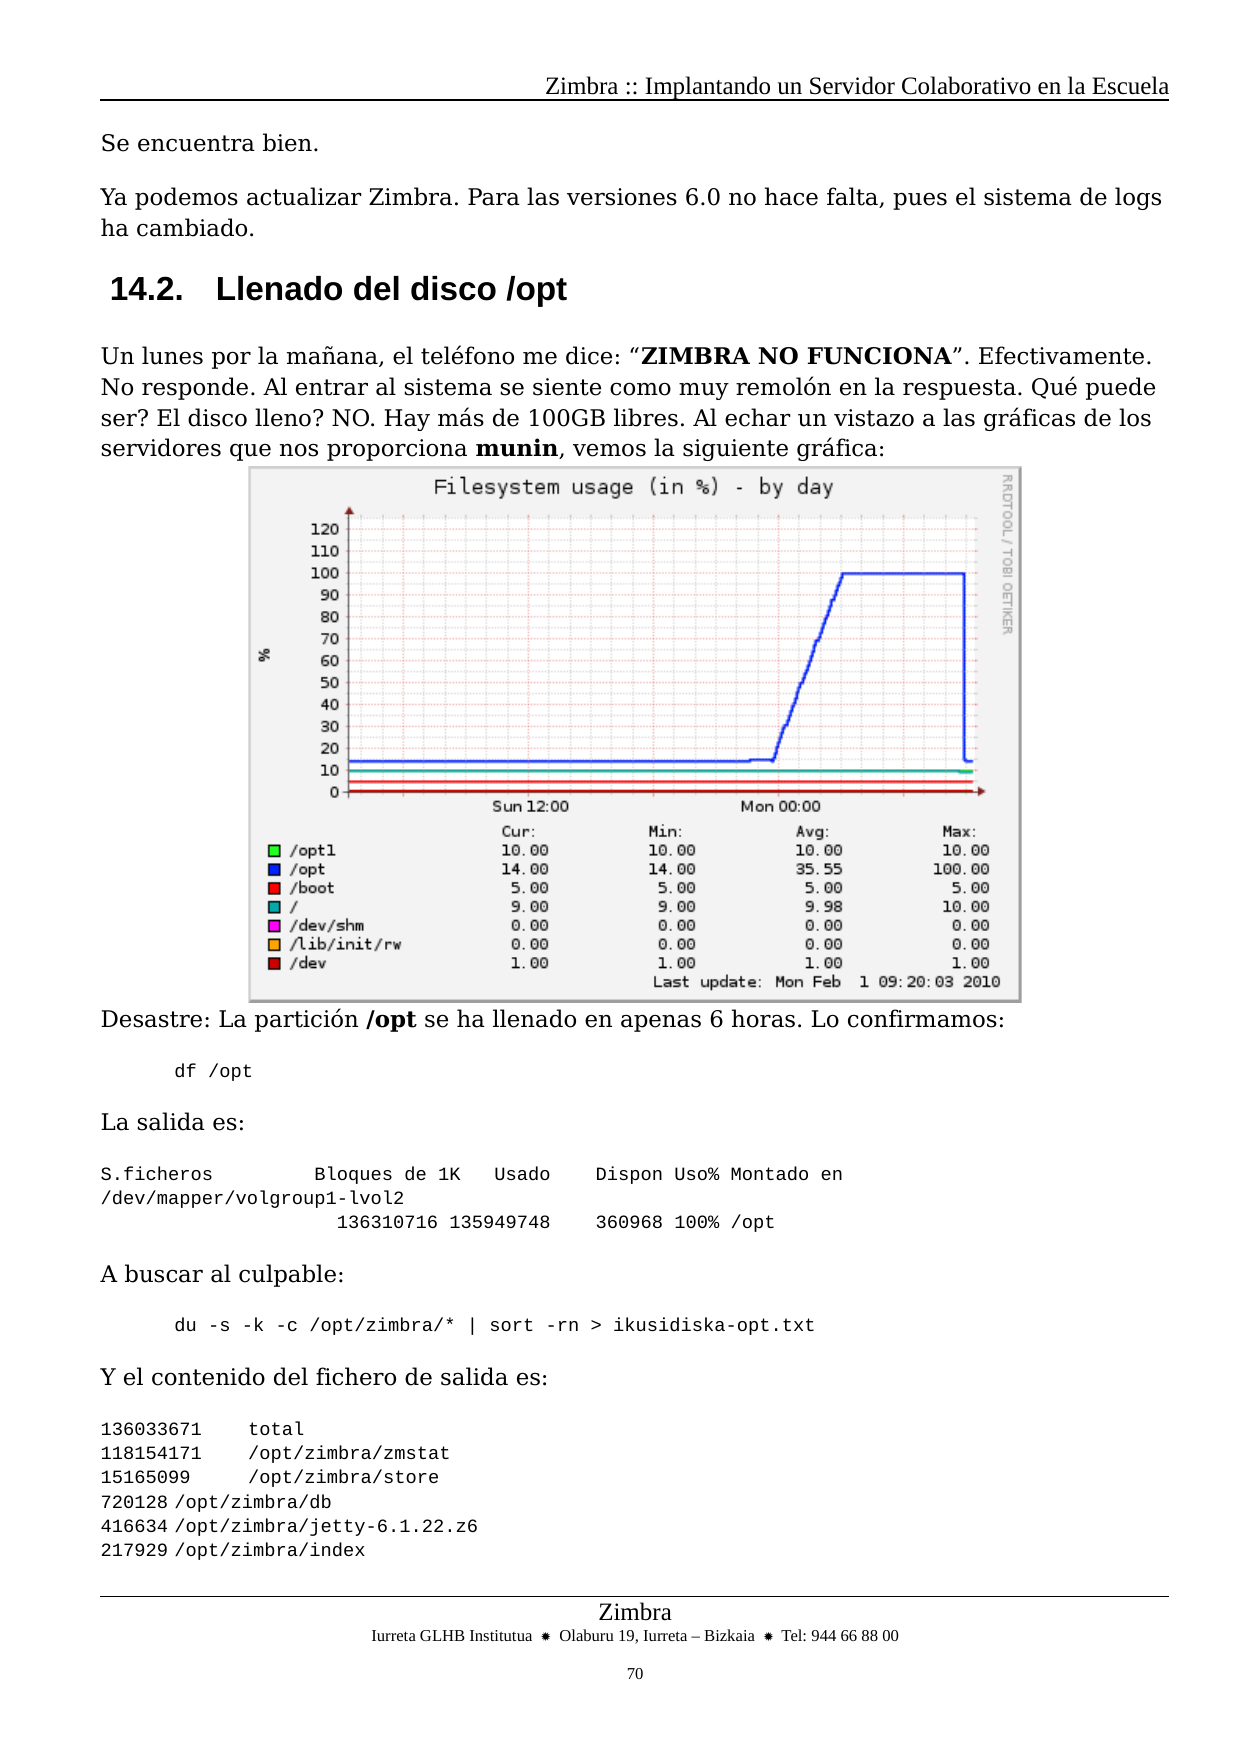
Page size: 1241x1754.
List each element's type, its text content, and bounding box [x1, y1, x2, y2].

text La salida es: [100, 1109, 1169, 1136]
text 136310716 135949748 360968 100% /opt [100, 1213, 1169, 1234]
text Un lunes por la mañana, el teléfono me dice: “ZIMBRA NO FUNCIONA”. Efectivamente. No responde. Al entrar al sistema se siente como muy remolón en la respuesta. Qué puede ser? El disco lleno? NO. Hay más de 100GB libres. Al echar un vistazo a las gráficas de los servidores que nos proporciona munin, vemos la siguiente gráfica: [100, 343, 1169, 462]
text 15165099 /opt/zimbra/store [100, 1468, 1169, 1489]
text 136033671 total [100, 1419, 1169, 1441]
text 217929 /opt/zimbra/index [100, 1541, 1169, 1562]
picture [248, 466, 1022, 1003]
text Y el contenido del fichero de salida es: [100, 1364, 1169, 1391]
text 416634 /opt/zimbra/jetty-6.1.22.z6 [100, 1517, 1169, 1538]
text 118154171 /opt/zimbra/zmstat [100, 1444, 1169, 1465]
text /dev/mapper/volgroup1-lvol2 [100, 1189, 1169, 1210]
text Desastre: La partición /opt se ha llenado en apenas 6 horas. Lo confirmamos: [100, 1003, 1169, 1033]
text 720128 /opt/zimbra/db [100, 1492, 1169, 1514]
text Se encuentra bien. [100, 130, 1169, 157]
text du -s -k -c /opt/zimbra/* | sort -rn > ikusidiska-opt.txt [100, 1316, 1169, 1337]
text S.ficheros Bloques de 1K Usado Dispon Uso% Montado en [100, 1164, 1169, 1186]
text df /opt [100, 1061, 1169, 1083]
subtitle Llenado del disco /opt [100, 269, 1169, 308]
text Ya podemos actualizar Zimbra. Para las versiones 6.0 no hace falta, pues el sistema de logs ha cambiado. [100, 184, 1169, 242]
text A buscar al culpable: [100, 1261, 1169, 1288]
